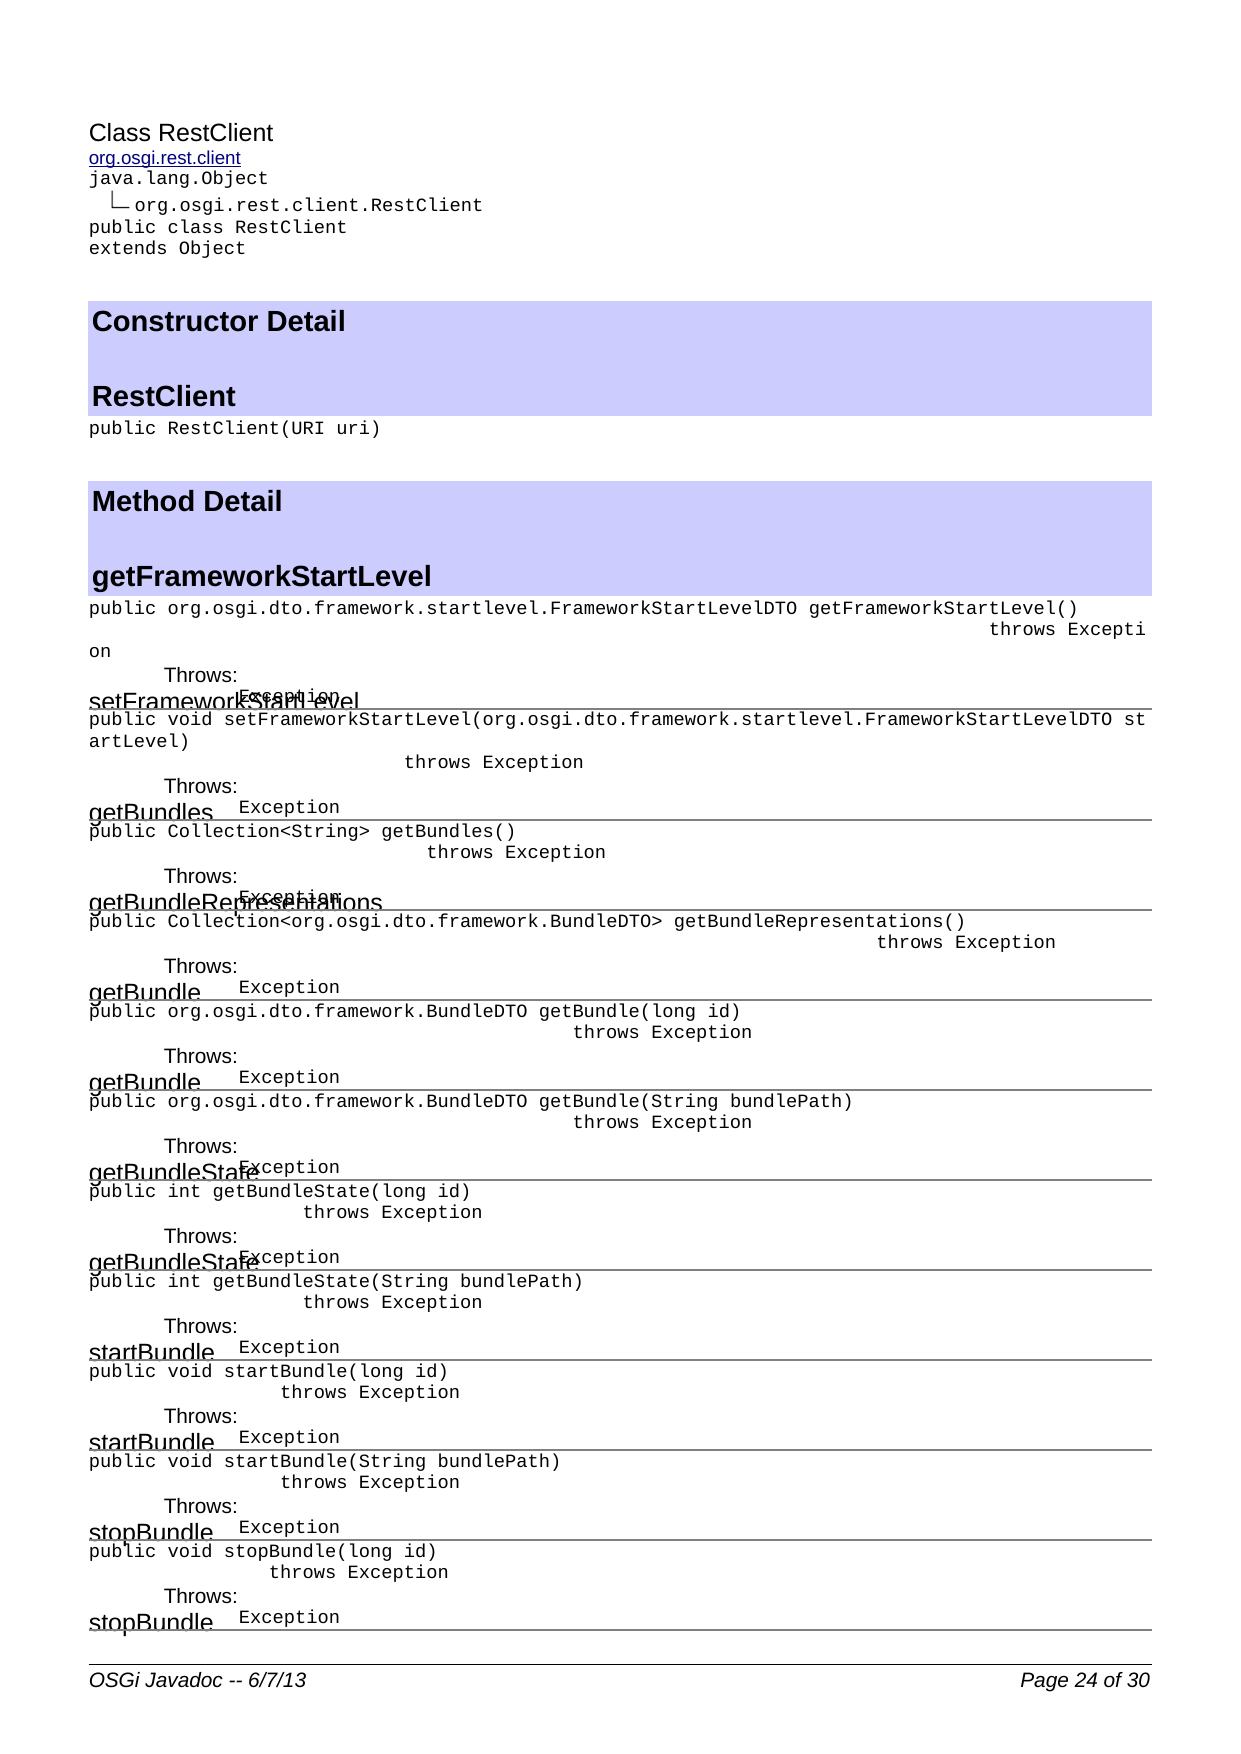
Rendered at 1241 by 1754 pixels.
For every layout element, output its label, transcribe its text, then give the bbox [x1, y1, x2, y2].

text Throws: [163, 1404, 1152, 1428]
text public class RestClient [88, 218, 1152, 239]
text Exception [238, 1068, 1152, 1089]
text Exception [238, 1248, 1152, 1269]
text public void startBundle(long id) throws Exception [88, 1361, 1152, 1404]
text public org.osgi.dto.framework.BundleDTO getBundle(String bundlePath) throws Exception [88, 1091, 1152, 1134]
text Throws: [163, 663, 1152, 687]
text public void setFrameworkStartLevel(org.osgi.dto.framework.startlevel.FrameworkStartLevelDTO startLevel) throws Exception [88, 710, 1152, 774]
picture [111, 190, 135, 212]
text Exception [238, 1518, 1152, 1539]
text public org.osgi.dto.framework.BundleDTO getBundle(long id) throws Exception [88, 1001, 1152, 1044]
text public int getBundleState(String bundlePath) throws Exception [88, 1271, 1152, 1314]
text Exception [238, 1158, 1152, 1179]
text Exception [238, 888, 1152, 909]
text Throws: [163, 1494, 1152, 1518]
text Exception [238, 687, 1152, 708]
text public org.osgi.dto.framework.startlevel.FrameworkStartLevelDTO getFrameworkStartLevel() throws Exception [88, 599, 1152, 663]
text Throws: [163, 1134, 1152, 1158]
text Throws: [163, 1314, 1152, 1338]
text Throws: [163, 1584, 1152, 1608]
text public void startBundle(String bundlePath) throws Exception [88, 1451, 1152, 1494]
text Throws: [163, 1224, 1152, 1248]
subtitle Method Detail [90, 483, 1151, 518]
text Exception [238, 1338, 1152, 1359]
text java.lang.Object [88, 169, 1152, 190]
subtitle getFrameworkStartLevel [90, 556, 1151, 595]
text public Collection<org.osgi.dto.framework.BundleDTO> getBundleRepresentations() throws Exception [88, 911, 1152, 954]
text public int getBundleState(long id) throws Exception [88, 1181, 1152, 1224]
text Exception [238, 1428, 1152, 1449]
text Class RestClient [88, 118, 1152, 147]
text public void stopBundle(long id) throws Exception [88, 1541, 1152, 1584]
text org.osgi.rest.client.RestClient [88, 190, 1152, 217]
text Throws: [163, 774, 1152, 798]
text public RestClient(URI uri) [88, 419, 1152, 440]
text extends Object [88, 239, 1152, 260]
subtitle RestClient [90, 376, 1151, 415]
text Throws: [163, 864, 1152, 888]
text Throws: [163, 1044, 1152, 1068]
text Exception [238, 1608, 1152, 1629]
text Throws: [163, 954, 1152, 978]
text org.osgi.rest.client [88, 147, 1152, 169]
subtitle Constructor Detail [90, 303, 1151, 338]
text Exception [238, 978, 1152, 999]
text public Collection<String> getBundles() throws Exception [88, 821, 1152, 864]
text Exception [238, 798, 1152, 819]
